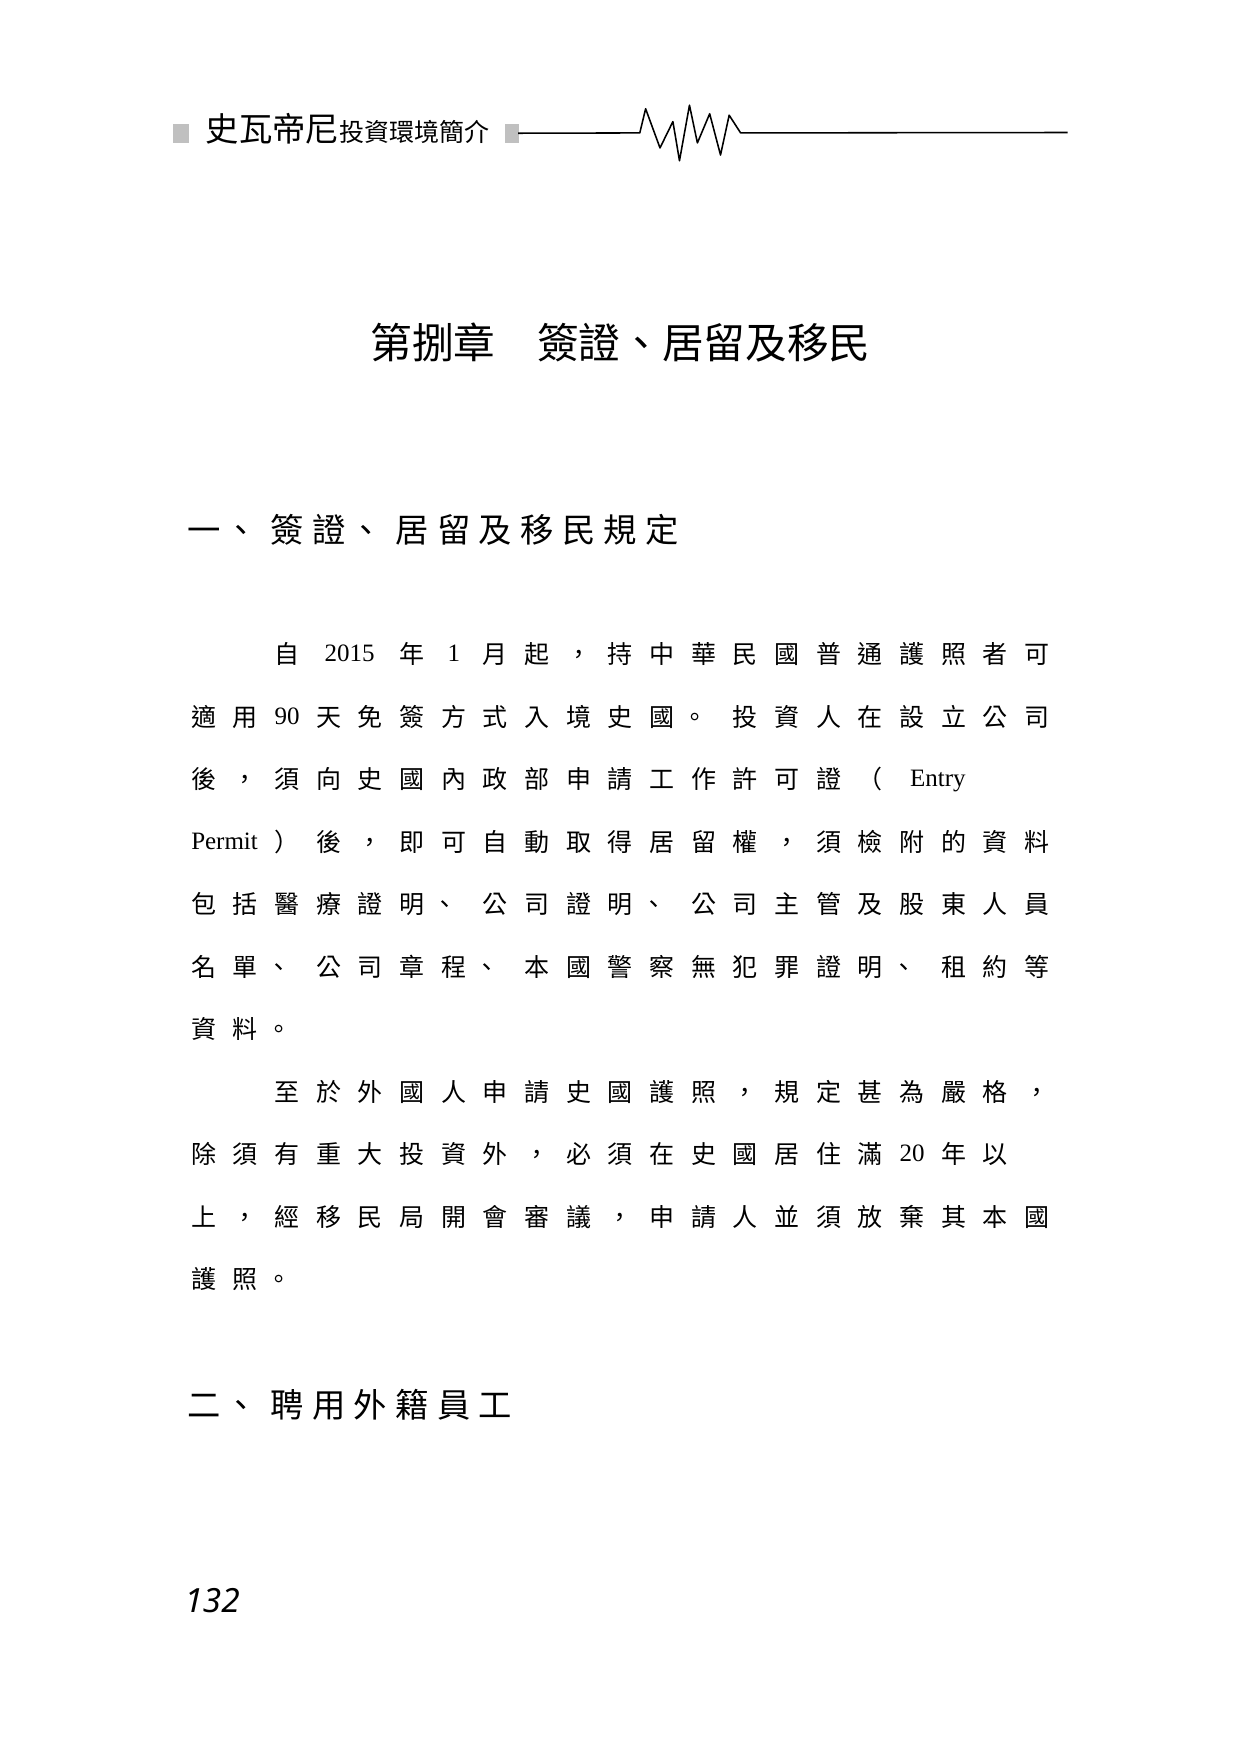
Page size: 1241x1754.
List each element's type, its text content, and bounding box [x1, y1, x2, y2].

text 至於外國人申請史國護照，規定甚為嚴格，除須有重大投資外，必須在史國居住滿20年以上，經移民局開會審議，申請人並須放棄其本國護照。 [183, 1049, 1058, 1299]
text 一、簽證、居留及移民規定 [183, 486, 1058, 549]
text 第捌章 簽證、居留及移民 [183, 299, 1058, 361]
text 二、聘用外籍員工 [183, 1361, 1058, 1424]
text 自2015年1月起，持中華民國普通護照者可適用90天免簽方式入境史國。投資人在設立公司後，須向史國內政部申請工作許可證（Entry Permit）後，即可自動取得居留權，須檢附的資料包括醫療證明、公司證明、公司主管及股東人員名單、公司章程、本國警察無犯罪證明、租約等資料。 [183, 611, 1058, 1049]
